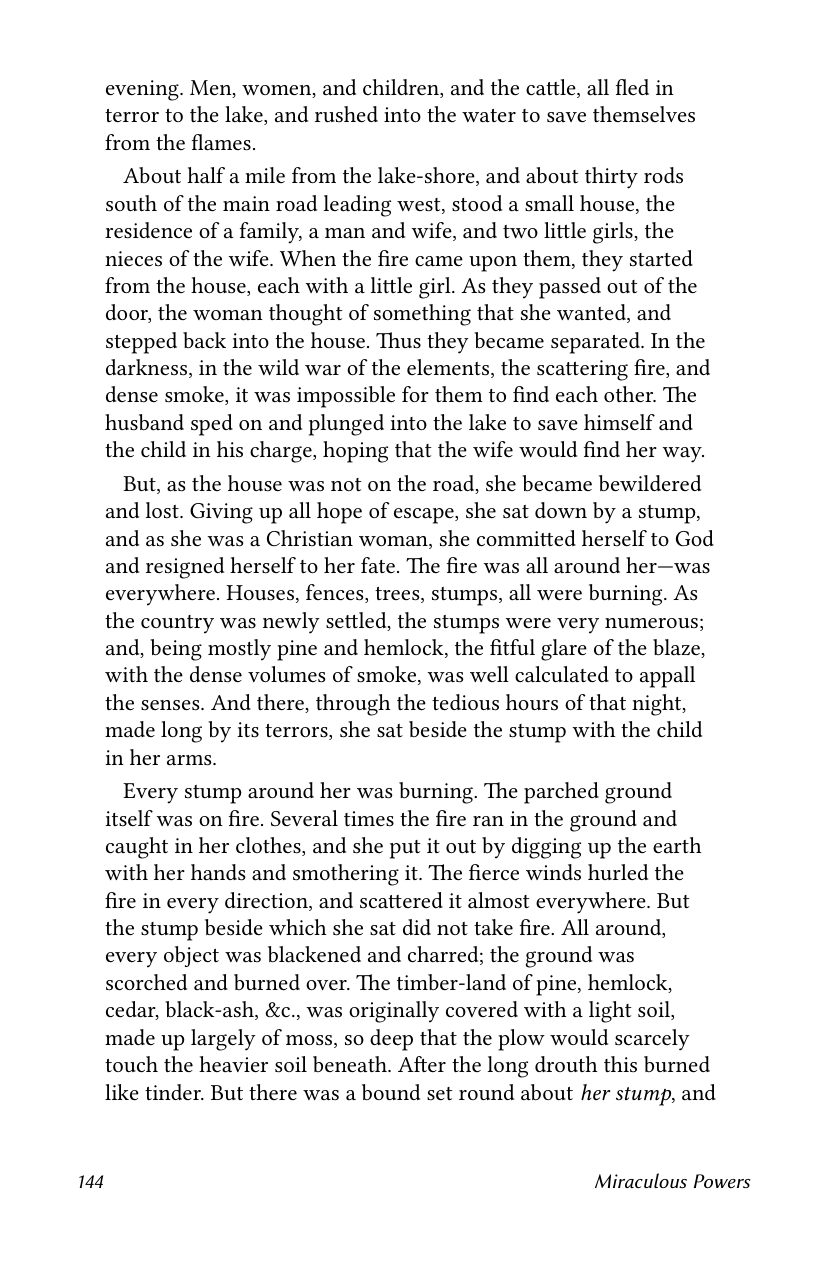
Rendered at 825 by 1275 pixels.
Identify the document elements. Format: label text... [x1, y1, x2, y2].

text evening. Men, women, and children, and the cattle, all fled in terror to the lake, and rushed into the water to save themselves from the flames. [105, 75, 720, 156]
text About half a mile from the lake-shore, and about thirty rods south of the main road leading west, stood a small house, the residence of a family, a man and wife, and two little girls, the nieces of the wife. When the fire came upon them, they started from the house, each with a little girl. As they passed out of the door, the woman thought of something that she wanted, and stepped back into the house. Thus they became separated. In the darkness, in the wild war of the elements, the scattering fire, and dense smoke, it was impossible for them to find each other. The husband sped on and plunged into the lake to save himself and the child in his charge, hoping that the wife would find her way. [105, 163, 720, 463]
text Every stump around her was burning. The parched ground itself was on fire. Several times the fire ran in the ground and caught in her clothes, and she put it out by digging up the earth with her hands and smothering it. The fierce winds hurled the fire in every direction, and scattered it almost everywhere. But the stump beside which she sat did not take fire. All around, every object was blackened and charred; the ground was scorched and burned over. The timber-land of pine, hemlock, cedar, black-ash, &c., was originally covered with a light soil, made up largely of moss, so deep that the plow would scarcely touch the heavier soil beneath. After the long drouth this burned like tinder. But there was a bound set round about her stump, and [105, 778, 720, 1106]
text But, as the house was not on the road, she became bewildered and lost. Giving up all hope of escape, she sat down by a stump, and as she was a Christian woman, she committed herself to God and resigned herself to her fate. The fire was all around her—was everywhere. Houses, fences, trees, stumps, all were burning. As the country was newly settled, the stumps were very numerous; and, being mostly pine and hemlock, the fitful glare of the blaze, with the dense volumes of smoke, was well calculated to appall the senses. And there, through the tedious hours of that night, made long by its terrors, she sat beside the stump with the child in her arms. [105, 471, 720, 771]
